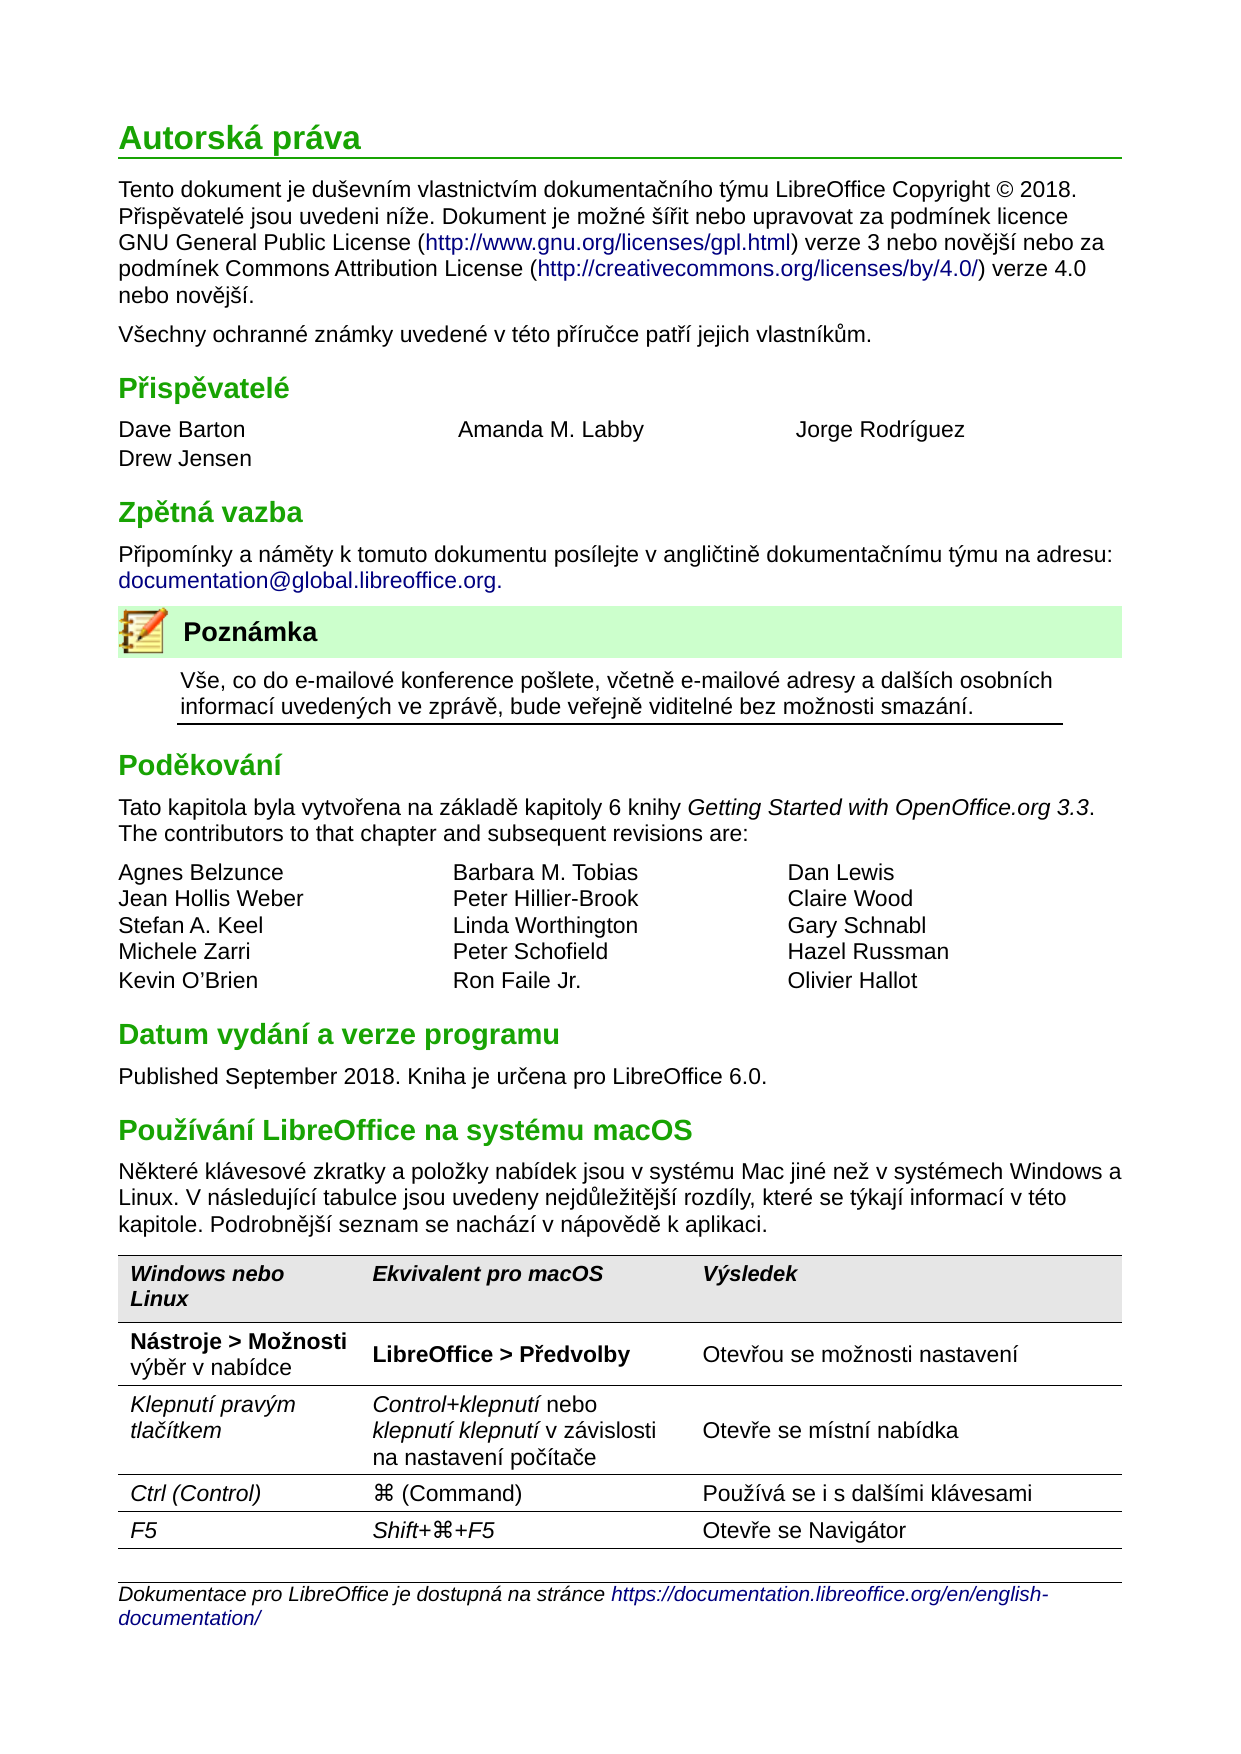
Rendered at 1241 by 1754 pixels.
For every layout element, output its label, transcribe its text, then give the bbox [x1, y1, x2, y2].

table_header Jorge Rodríguez [789, 416, 1122, 445]
subtitle Datum vydání a verze programu [118, 1017, 1122, 1051]
subtitle Používání LibreOffice na systému macOS [118, 1113, 1122, 1146]
table_cell Peter Hillier-Brook [453, 885, 787, 912]
table_header Barbara M. Tobias [453, 859, 787, 885]
table_cell Control+klepnutí nebo klepnutí klepnutí v závislosti na nastavení počítače [360, 1386, 690, 1474]
table_cell [789, 445, 1122, 472]
text Některé klávesové zkratky a položky nabídek jsou v systému Mac jiné než v systémech Windows a Linux. V následující tabulce jsou uvedeny nejdůležitější rozdíly, které se týkají informací v této kapitole. Podrobnější seznam se nachází v nápovědě k aplikaci. [118, 1158, 1122, 1237]
table_header Dave Barton [118, 416, 458, 445]
table_header Ekvivalent pro macOS [360, 1256, 690, 1322]
table_cell Olivier Hallot [788, 967, 1122, 994]
subtitle Poznámka [118, 606, 1122, 658]
table_cell Klepnutí pravým tlačítkem [118, 1386, 360, 1474]
table_cell Linda Worthington [453, 912, 787, 938]
text Tato kapitola byla vytvořena na základě kapitoly 6 knihy Getting Started with OpenOffice.org 3.3. The contributors to that chapter and subsequent revisions are: [118, 794, 1122, 846]
table_cell Používá se i s dalšími klávesami [690, 1475, 1122, 1511]
table_cell Otevře se Navigátor [690, 1512, 1122, 1548]
table_cell Otevře se místní nabídka [690, 1386, 1122, 1474]
picture [119, 606, 170, 657]
table_cell Jean Hollis Weber [118, 885, 453, 912]
table_cell ⌘ (Command) [360, 1475, 690, 1511]
text Připomínky a náměty k tomuto dokumentu posílejte v angličtině dokumentačnímu týmu na adresu: documentation@global.libreoffice.org. [118, 541, 1122, 593]
table_cell Stefan A. Keel [118, 912, 453, 938]
table_cell Claire Wood [788, 885, 1122, 912]
table_cell Gary Schnabl [788, 912, 1122, 938]
table_header Windows nebo Linux [118, 1256, 360, 1322]
table_cell Shift+⌘+F5 [360, 1512, 690, 1548]
table_cell Hazel Russman [788, 938, 1122, 967]
subtitle Zpětná vazba [118, 495, 1122, 529]
table_cell Drew Jensen [118, 445, 458, 472]
table_header Výsledek [690, 1256, 1122, 1322]
table_cell Michele Zarri [118, 938, 453, 967]
table_cell Peter Schofield [453, 938, 787, 967]
text Vše, co do e-mailové konference pošlete, včetně e-mailové adresy a dalších osobních informací uvedených ve zprávě, bude veřejně viditelné bez možnosti smazání. [177, 664, 1063, 723]
table_header Agnes Belzunce [118, 859, 453, 885]
subtitle Autorská práva [118, 118, 1122, 157]
text Published September 2018. Kniha je určena pro LibreOffice 6.0. [118, 1063, 1122, 1089]
subtitle Přispěvatelé [118, 371, 1122, 404]
table_header Dan Lewis [788, 859, 1122, 885]
text Všechny ochranné známky uvedené v této příručce patří jejich vlastníkům. [118, 321, 1122, 347]
subtitle Poděkování [118, 748, 1122, 782]
text Tento dokument je duševním vlastnictvím dokumentačního týmu LibreOffice Copyright © 2018. Přispěvatelé jsou uvedeni níže. Dokument je možné šířit nebo upravovat za podmínek licence GNU General Public License (http://www.gnu.org/licenses/gpl.html) verze 3 nebo novější nebo za podmínek Commons Attribution License (http://creativecommons.org/licenses/by/4.0/) verze 4.0 nebo novější. [118, 176, 1122, 308]
table_cell Otevřou se možnosti nastavení [690, 1323, 1122, 1385]
table_header Amanda M. Labby [458, 416, 789, 445]
table_cell Ron Faile Jr. [453, 967, 787, 994]
table_cell Kevin O’Brien [118, 967, 453, 994]
table_cell Ctrl (Control) [118, 1475, 360, 1511]
table_cell F5 [118, 1512, 360, 1548]
table_cell LibreOffice > Předvolby [360, 1323, 690, 1385]
table_cell [458, 445, 789, 472]
table_cell Nástroje > Možnosti výběr v nabídce [118, 1323, 360, 1385]
